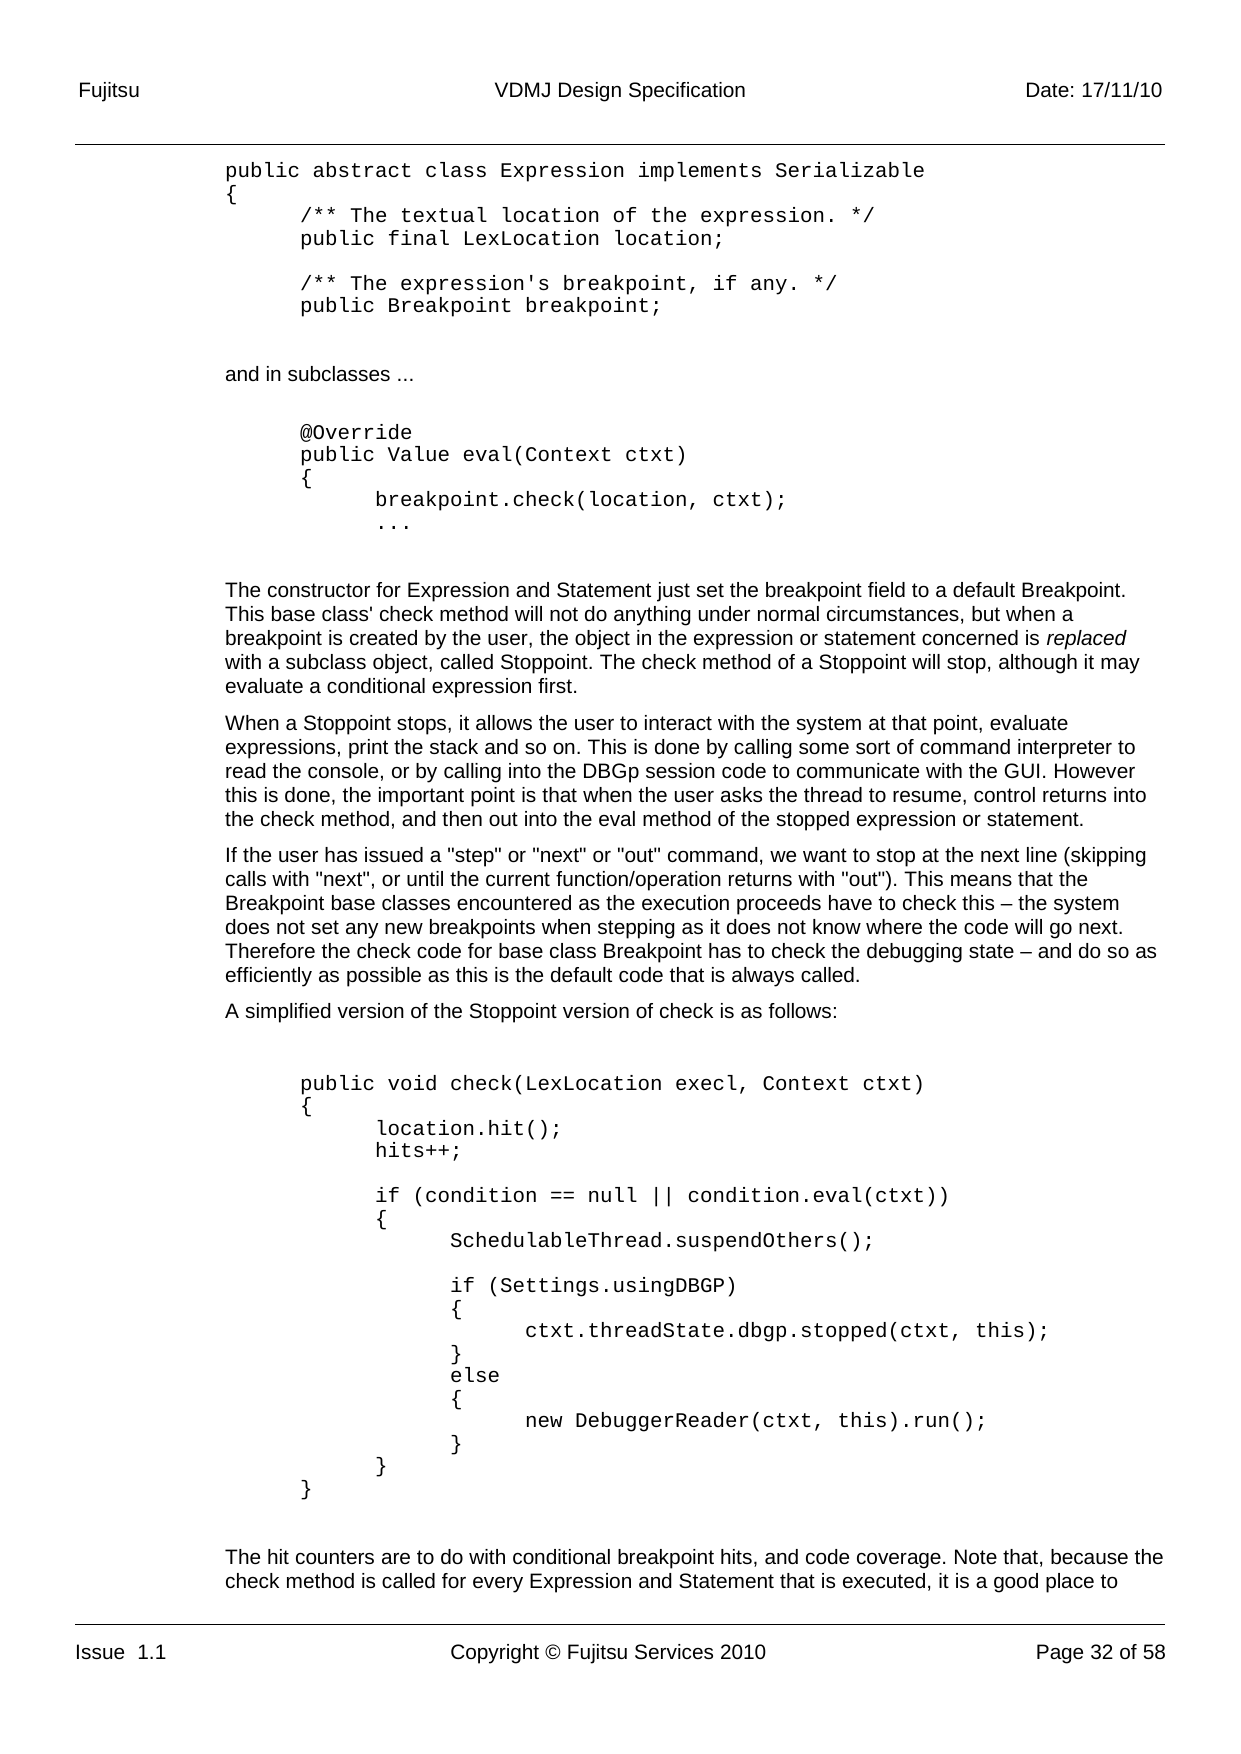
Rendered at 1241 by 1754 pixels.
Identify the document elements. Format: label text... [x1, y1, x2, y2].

text } [225, 1432, 1165, 1455]
text public Value eval(Context ctxt) [225, 444, 1165, 466]
text { [225, 182, 1165, 205]
text breakpoint.check(location, ctxt); [225, 489, 1165, 511]
text When a Stoppoint stops, it allows the user to interact with the system at that point, evaluate expressions, print the stack and so on. This is done by calling some sort of command interpreter to read the console, or by calling into the DBGp session code to communicate with the GUI. However this is done, the important point is that when the user asks the thread to resume, control returns into the check method, and then out into the eval method of the stopped expression or statement. [225, 711, 1165, 831]
text If the user has issued a "step" or "next" or "out" command, we want to stop at the next line (skipping calls with "next", or until the current function/operation returns with "out"). This means that the Breakpoint base classes encountered as the execution proceeds have to check this – the system does not set any new breakpoints when stepping as it does not know where the code will go next. Therefore the check code for base class Breakpoint has to check the debugging state – and do so as efficiently as possible as this is the default code that is always called. [225, 843, 1165, 987]
text SchedulableThread.suspendOthers(); [225, 1230, 1165, 1252]
text } [225, 1455, 1165, 1477]
text } [225, 1342, 1165, 1365]
text hits++; [225, 1140, 1165, 1162]
text location.hit(); [225, 1117, 1165, 1140]
text { [225, 1095, 1165, 1117]
text { [225, 1207, 1165, 1230]
text /** The expression's breakpoint, if any. */ [225, 272, 1165, 295]
text /** The textual location of the expression. */ [225, 205, 1165, 227]
text and in subclasses ... [225, 362, 1165, 386]
text ctxt.threadState.dbgp.stopped(ctxt, this); [225, 1320, 1165, 1342]
text { [225, 1297, 1165, 1320]
text A simplified version of the Stoppoint version of check is as follows: [225, 999, 1165, 1023]
text else [225, 1365, 1165, 1387]
text { [225, 1387, 1165, 1410]
text new DebuggerReader(ctxt, this).run(); [225, 1410, 1165, 1432]
text public abstract class Expression implements Serializable [225, 160, 1165, 182]
text The hit counters are to do with conditional breakpoint hits, and code coverage. Note that, because the check method is called for every Expression and Statement that is executed, it is a good place to [225, 1545, 1165, 1593]
text @Override [225, 421, 1165, 444]
text if (Settings.usingDBGP) [225, 1275, 1165, 1297]
text public final LexLocation location; [225, 227, 1165, 250]
text if (condition == null || condition.eval(ctxt)) [225, 1185, 1165, 1207]
text } [225, 1477, 1165, 1500]
text { [225, 466, 1165, 489]
text ... [225, 511, 1165, 534]
text public Breakpoint breakpoint; [225, 295, 1165, 317]
text The constructor for Expression and Statement just set the breakpoint field to a default Breakpoint. This base class' check method will not do anything under normal circumstances, but when a breakpoint is created by the user, the object in the expression or statement concerned is replaced with a subclass object, called Stoppoint. The check method of a Stoppoint will stop, although it may evaluate a conditional expression first. [225, 579, 1165, 698]
text public void check(LexLocation execl, Context ctxt) [225, 1072, 1165, 1095]
